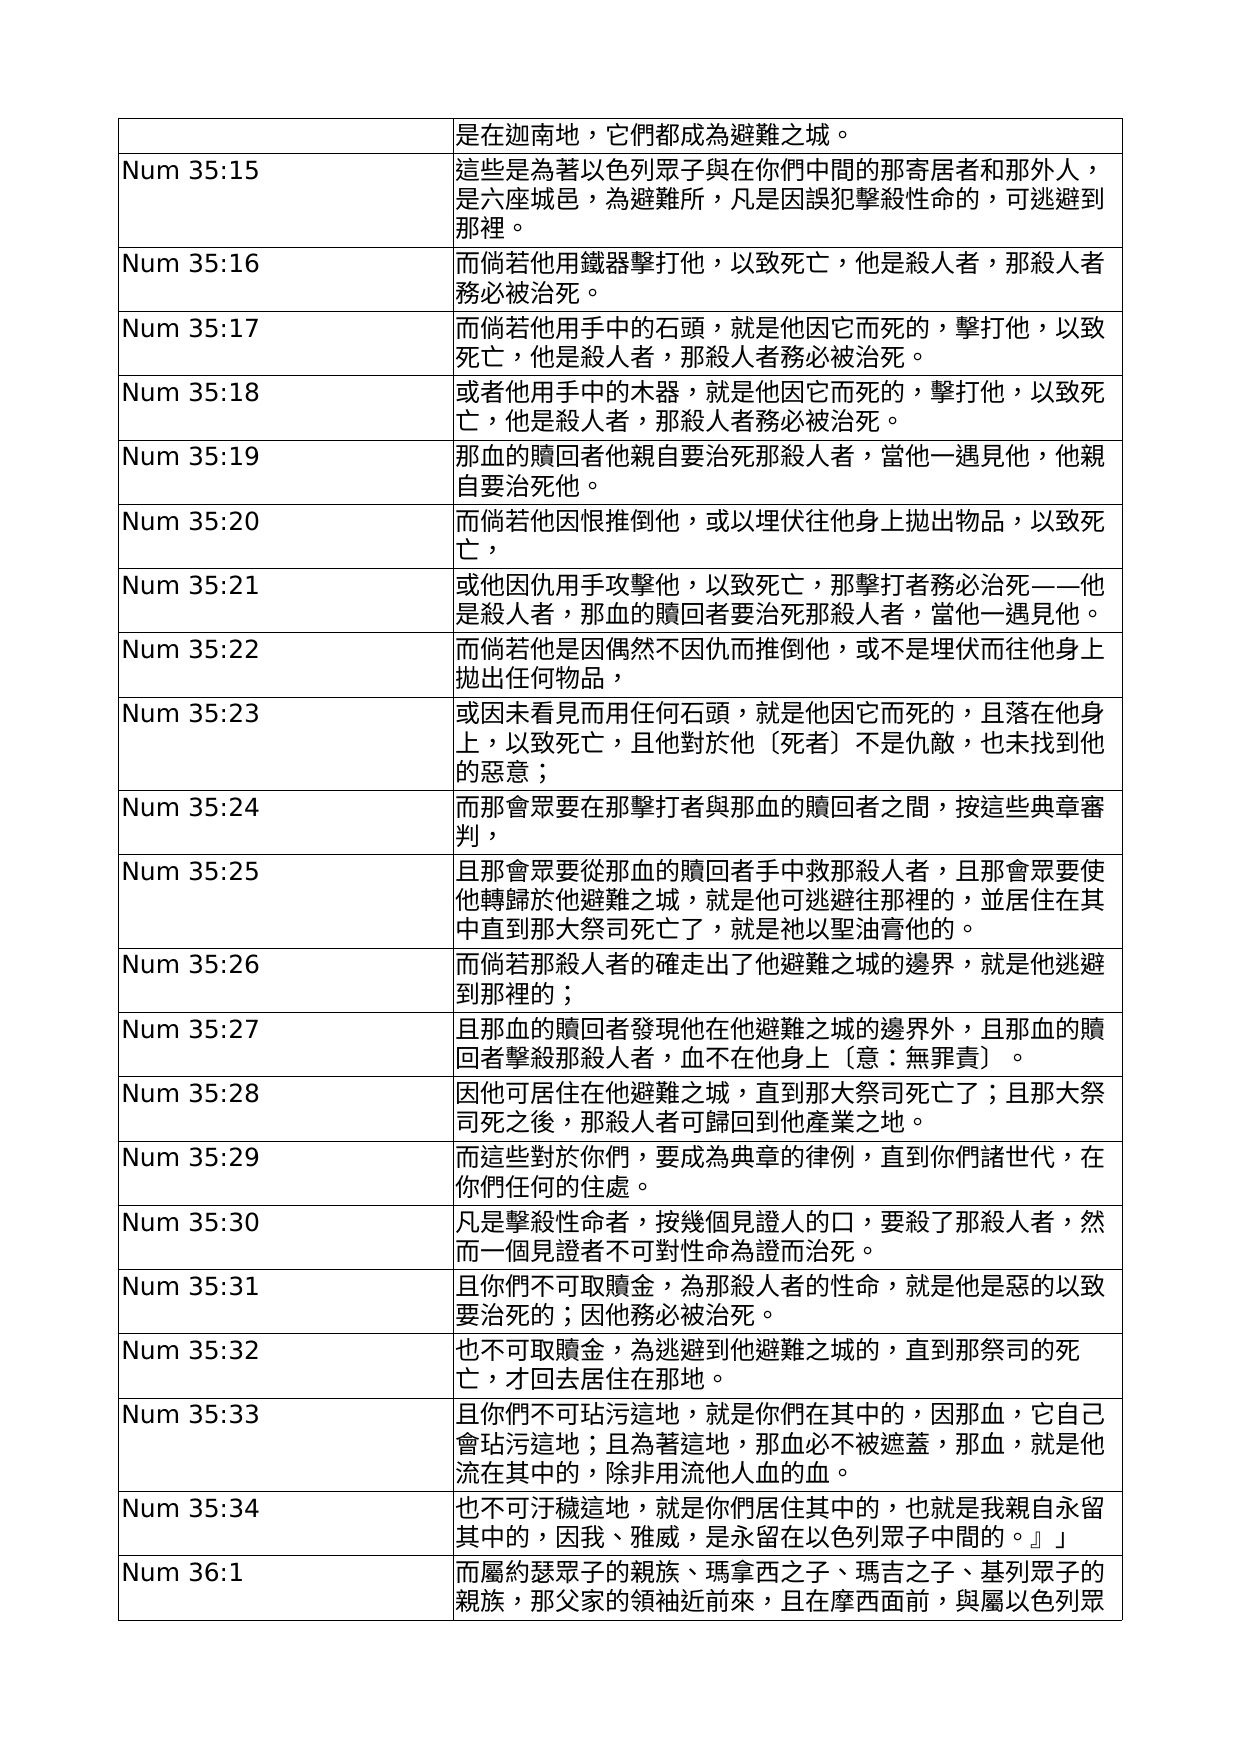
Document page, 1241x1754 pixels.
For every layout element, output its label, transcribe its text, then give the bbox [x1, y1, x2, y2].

table_cell 而倘若他是因偶然不因仇而推倒他，或不是埋伏而往他身上拋出任何物品， [454, 633, 1122, 697]
table_cell 凡是擊殺性命者，按幾個見證人的口，要殺了那殺人者，然而一個見證者不可對性命為證而治死。 [454, 1206, 1122, 1269]
table_cell 或他因仇用手攻擊他，以致死亡，那擊打者務必治死——他是殺人者，那血的贖回者要治死那殺人者，當他一遇見他。 [454, 569, 1122, 632]
table_cell 那血的贖回者他親自要治死那殺人者，當他一遇見他，他親自要治死他。 [454, 441, 1122, 504]
table_cell 且你們不可取贖金，為那殺人者的性命，就是他是惡的以致要治死的；因他務必被治死。 [454, 1270, 1122, 1333]
table_cell 或因未看見而用任何石頭，就是他因它而死的，且落在他身上，以致死亡，且他對於他〔死者〕不是仇敵，也未找到他的惡意； [454, 698, 1122, 790]
table_cell 而倘若他用手中的石頭，就是他因它而死的，擊打他，以致死亡，他是殺人者，那殺人者務必被治死。 [454, 312, 1122, 375]
table_cell 這些是為著以色列眾子與在你們中間的那寄居者和那外人，是六座城邑，為避難所，凡是因誤犯擊殺性命的，可逃避到那裡。 [454, 154, 1122, 247]
table_cell Num 35:31 [119, 1270, 453, 1333]
table_cell Num 35:22 [119, 633, 453, 697]
table_cell 而倘若他因恨推倒他，或以埋伏往他身上拋出物品，以致死亡， [454, 505, 1122, 568]
table_cell Num 35:15 [119, 154, 453, 247]
table_cell 也不可取贖金，為逃避到他避難之城的，直到那祭司的死亡，才回去居住在那地。 [454, 1334, 1122, 1398]
table_cell Num 35:27 [119, 1013, 453, 1076]
table_cell 而屬約瑟眾子的親族、瑪拿西之子、瑪吉之子、基列眾子的親族，那父家的領袖近前來，且在摩西面前，與屬以色列眾 [454, 1556, 1122, 1619]
table_cell Num 35:33 [119, 1399, 453, 1491]
table_cell 而那會眾要在那擊打者與那血的贖回者之間，按這些典章審判， [454, 791, 1122, 854]
table_cell Num 35:23 [119, 698, 453, 790]
table_cell Num 35:32 [119, 1334, 453, 1398]
table_cell Num 35:18 [119, 376, 453, 439]
table_cell 也不可汙穢這地，就是你們居住其中的，也就是我親自永留其中的，因我、雅威，是永留在以色列眾子中間的。』」 [454, 1492, 1122, 1555]
table_cell Num 35:25 [119, 855, 453, 948]
table_cell Num 35:34 [119, 1492, 453, 1555]
table_cell 且你們不可玷污這地，就是你們在其中的，因那血，它自己會玷污這地；且為著這地，那血必不被遮蓋，那血，就是他流在其中的，除非用流他人血的血。 [454, 1399, 1122, 1491]
table_cell 而倘若那殺人者的確走出了他避難之城的邊界，就是他逃避到那裡的； [454, 949, 1122, 1012]
table_cell Num 35:16 [119, 248, 453, 311]
table_cell Num 35:28 [119, 1077, 453, 1141]
table_cell 因他可居住在他避難之城，直到那大祭司死亡了；且那大祭司死之後，那殺人者可歸回到他產業之地。 [454, 1077, 1122, 1141]
table_cell 是在迦南地，它們都成為避難之城。 [454, 119, 1122, 153]
table_cell Num 35:21 [119, 569, 453, 632]
table_cell Num 35:24 [119, 791, 453, 854]
table_cell 而倘若他用鐵器擊打他，以致死亡，他是殺人者，那殺人者務必被治死。 [454, 248, 1122, 311]
table_cell Num 35:17 [119, 312, 453, 375]
table_cell Num 36:1 [119, 1556, 453, 1619]
table_cell 且那會眾要從那血的贖回者手中救那殺人者，且那會眾要使他轉歸於他避難之城，就是他可逃避往那裡的，並居住在其中直到那大祭司死亡了，就是祂以聖油膏他的。 [454, 855, 1122, 948]
table_cell 而這些對於你們，要成為典章的律例，直到你們諸世代，在你們任何的住處。 [454, 1142, 1122, 1205]
table_cell Num 35:29 [119, 1142, 453, 1205]
table_cell 或者他用手中的木器，就是他因它而死的，擊打他，以致死亡，他是殺人者，那殺人者務必被治死。 [454, 376, 1122, 439]
table_cell 且那血的贖回者發現他在他避難之城的邊界外，且那血的贖回者擊殺那殺人者，血不在他身上〔意：無罪責〕。 [454, 1013, 1122, 1076]
table_cell [119, 119, 453, 153]
table_cell Num 35:30 [119, 1206, 453, 1269]
table_cell Num 35:20 [119, 505, 453, 568]
table_cell Num 35:19 [119, 441, 453, 504]
table_cell Num 35:26 [119, 949, 453, 1012]
